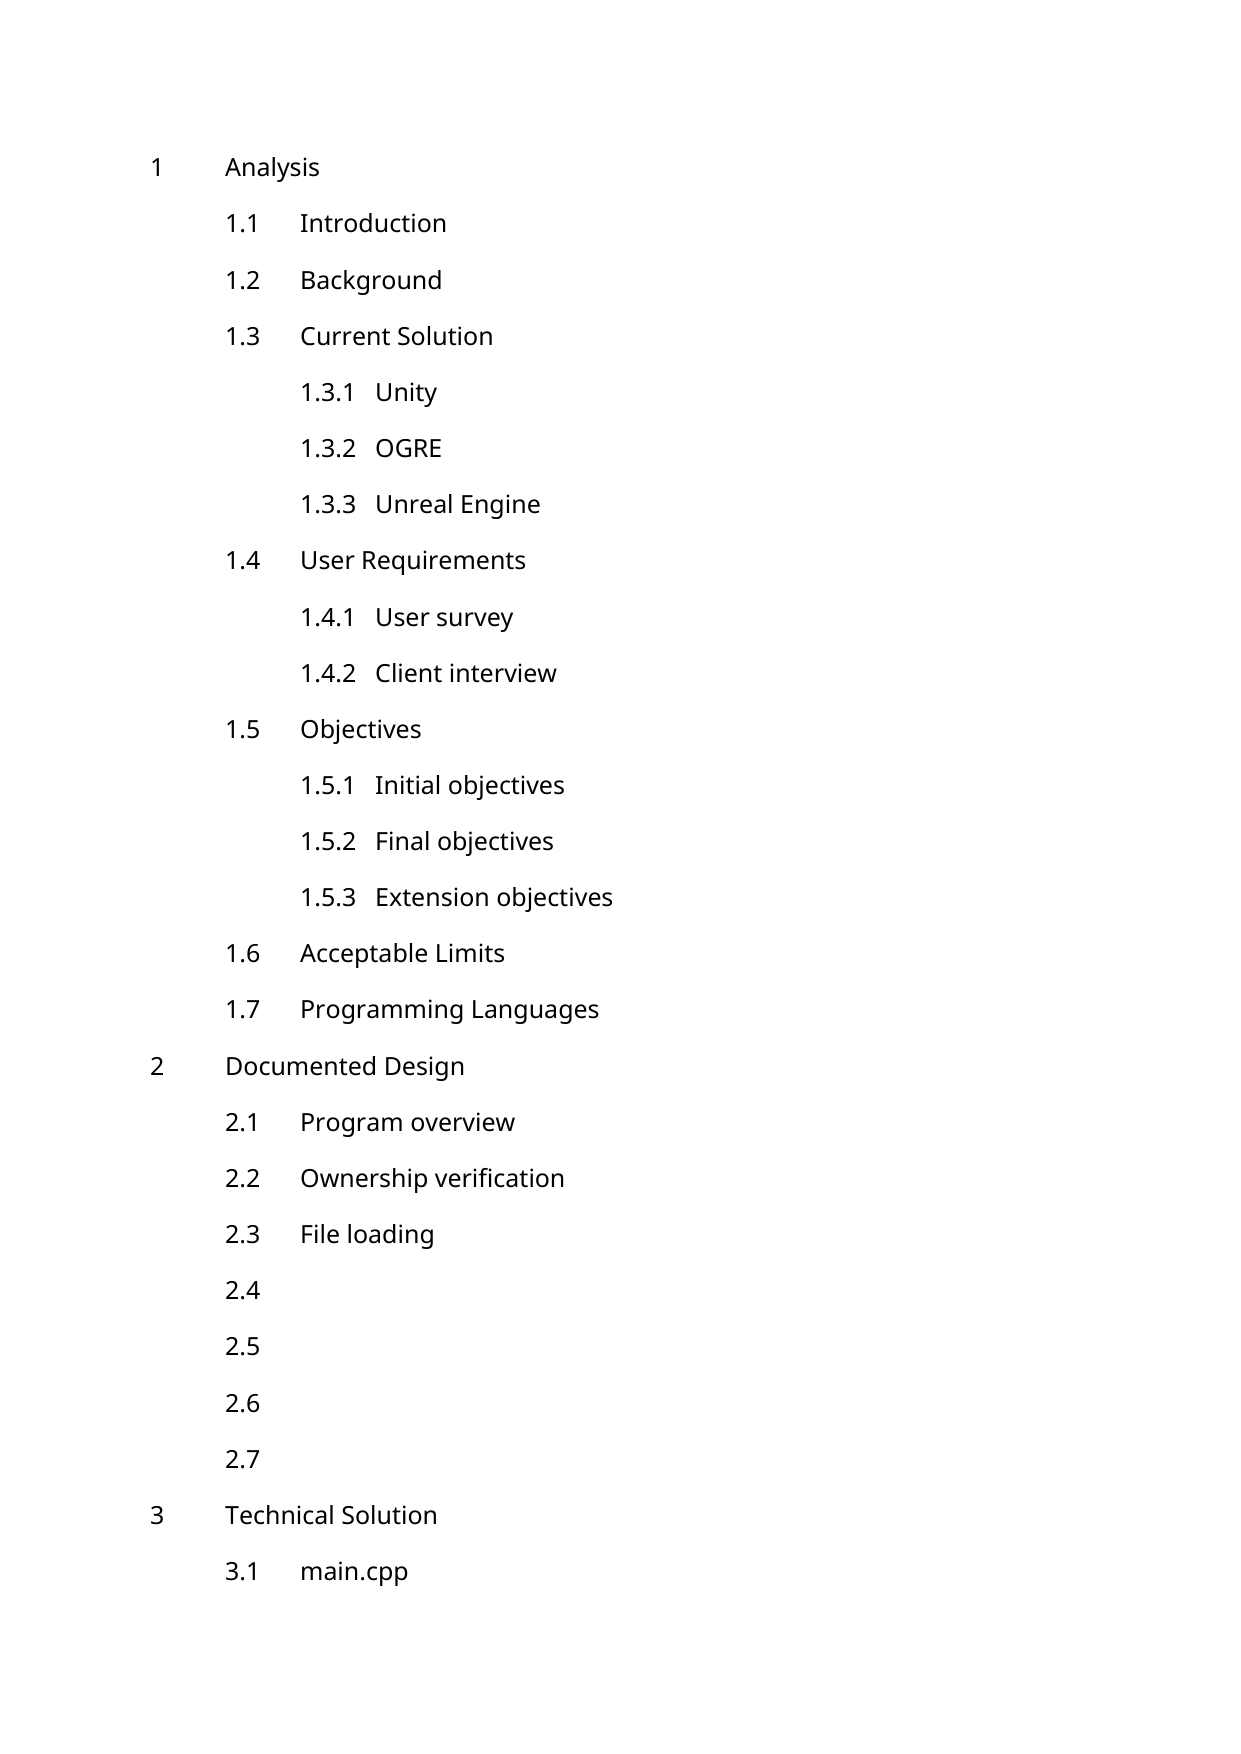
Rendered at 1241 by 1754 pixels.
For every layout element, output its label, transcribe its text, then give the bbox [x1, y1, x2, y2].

text 1.3 Current Solution [150, 318, 1090, 352]
text 2.6 [150, 1385, 1090, 1419]
text 2.5 [150, 1329, 1090, 1363]
text 3.1 main.cpp [150, 1554, 1090, 1588]
text 1.5.1 Initial objectives [150, 768, 1090, 802]
text 1.5.2 Final objectives [150, 824, 1090, 858]
text 2.2 Ownership verification [150, 1161, 1090, 1195]
text 1.5 Objectives [150, 711, 1090, 746]
text 1.2 Background [150, 262, 1090, 296]
text 1.6 Acceptable Limits [150, 936, 1090, 970]
text 2.1 Program overview [150, 1104, 1090, 1138]
text 1.3.1 Unity [150, 374, 1090, 409]
text 1.4.1 User survey [150, 599, 1090, 633]
text 2.4 [150, 1273, 1090, 1307]
text 1.1 Introduction [150, 206, 1090, 240]
text 2 Documented Design [150, 1048, 1090, 1082]
text 1.4.2 Client interview [150, 655, 1090, 689]
text 1.3.3 Unreal Engine [150, 487, 1090, 521]
text 1.3.2 OGRE [150, 431, 1090, 465]
text 1.4 User Requirements [150, 543, 1090, 577]
text 1.5.3 Extension objectives [150, 880, 1090, 914]
text 2.3 File loading [150, 1217, 1090, 1251]
text 1 Analysis [150, 150, 1090, 184]
text 1.7 Programming Languages [150, 992, 1090, 1026]
text 2.7 [150, 1441, 1090, 1475]
text 3 Technical Solution [150, 1497, 1090, 1532]
